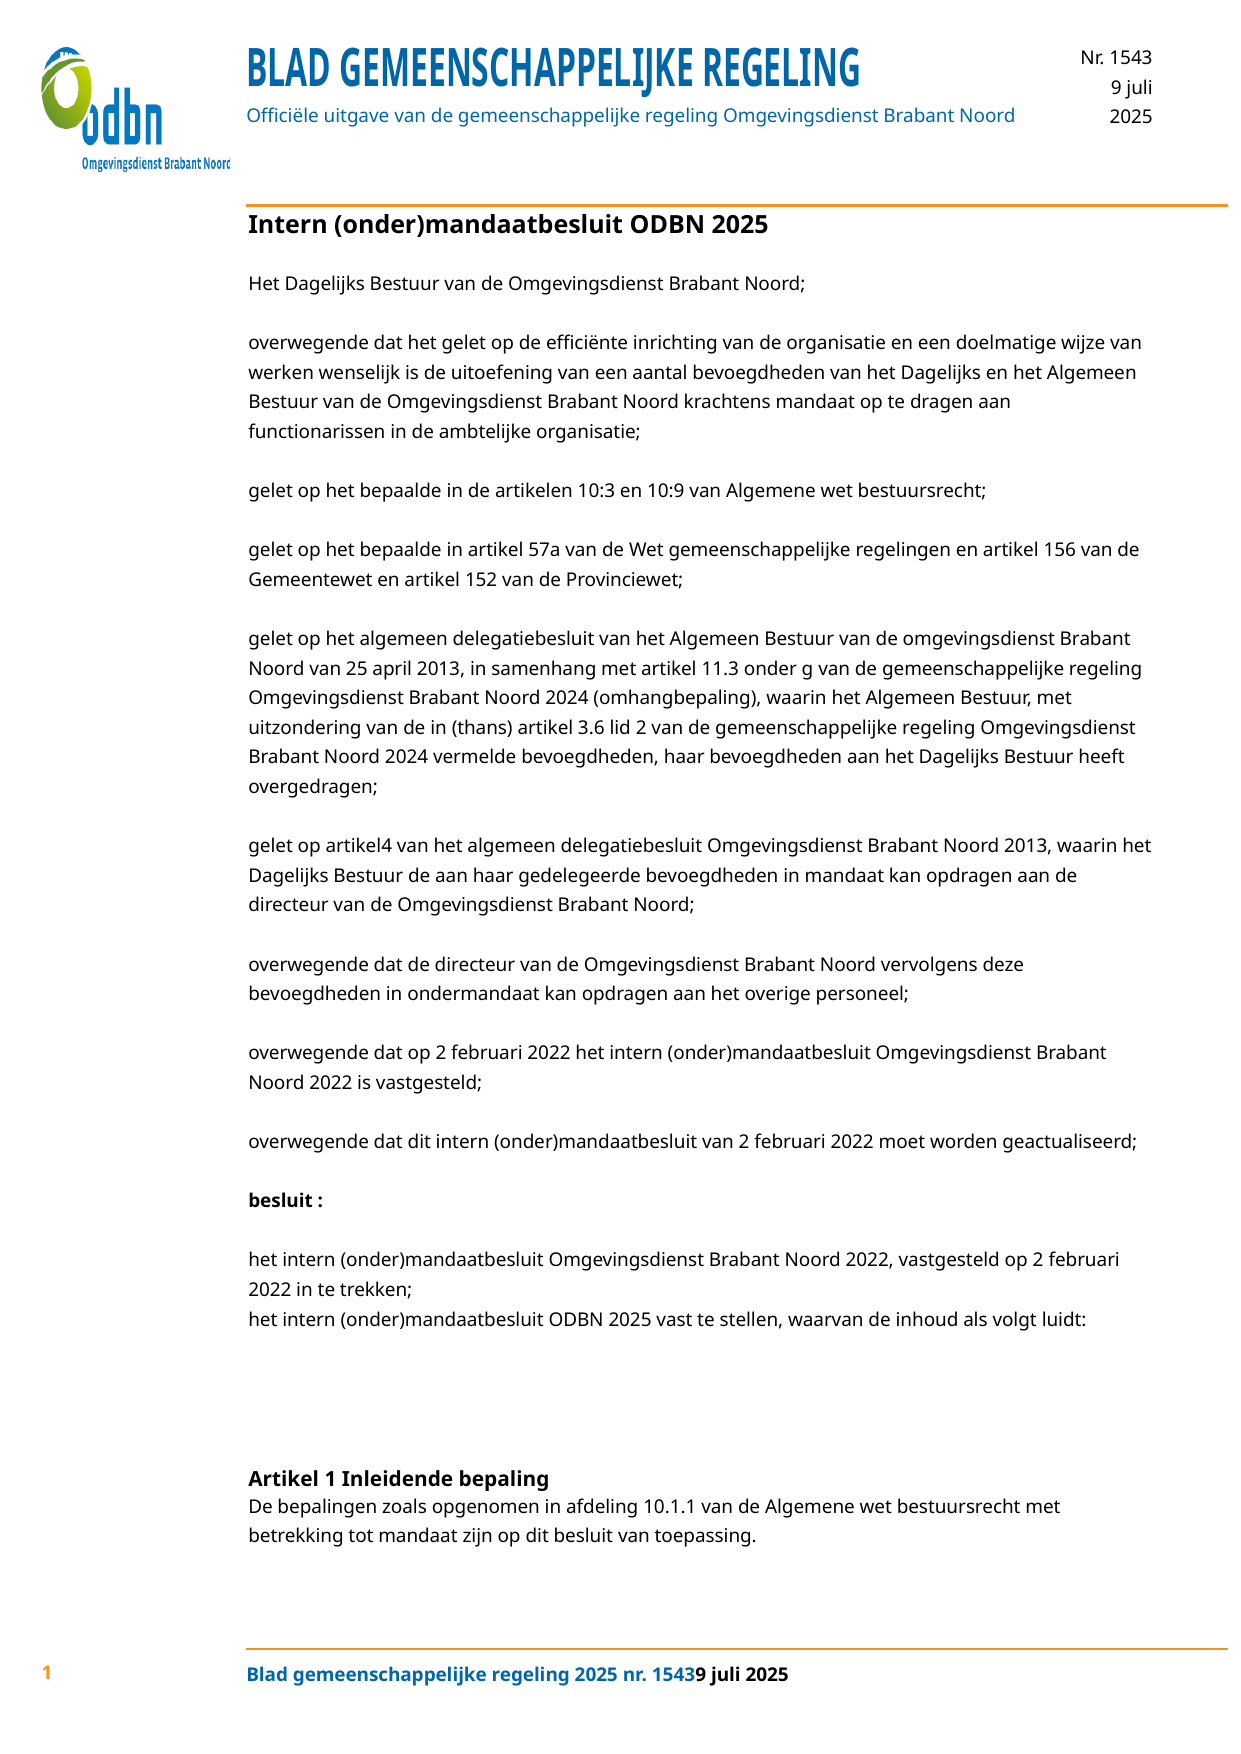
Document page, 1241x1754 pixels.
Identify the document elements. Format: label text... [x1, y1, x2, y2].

text De bepalingen zoals opgenomen in afdeling 10.1.1 van de Algemene wet bestuursrecht met betrekking tot mandaat zijn op dit besluit van toepassing. [248, 1493, 1152, 1548]
text Het Dagelijks Bestuur van de Omgevingsdienst Brabant Noord; [248, 270, 1152, 296]
text overwegende dat op 2 februari 2022 het intern (onder)mandaatbesluit Omgevingsdienst Brabant Noord 2022 is vastgesteld; [248, 1039, 1152, 1095]
text overwegende dat de directeur van de Omgevingsdienst Brabant Noord vervolgens deze bevoegdheden in ondermandaat kan opdragen aan het overige personeel; [248, 951, 1152, 1006]
text gelet op het algemeen delegatiebesluit van het Algemeen Bestuur van de omgevingsdienst Brabant Noord van 25 april 2013, in samenhang met artikel 11.3 onder g van de gemeenschappelijke regeling Omgevingsdienst Brabant Noord 2024 (omhangbepaling), waarin het Algemeen Bestuur, met uitzondering van de in (thans) artikel 3.6 lid 2 van de gemeenschappelijke regeling Omgevingsdienst Brabant Noord 2024 vermelde bevoegdheden, haar bevoegdheden aan het Dagelijks Bestuur heeft overgedragen; [248, 625, 1152, 799]
text het intern (onder)mandaatbesluit Omgevingsdienst Brabant Noord 2022, vastgesteld op 2 februari 2022 in te trekken; [248, 1247, 1152, 1302]
text besluit : [248, 1187, 1152, 1213]
text het intern (onder)mandaatbesluit ODBN 2025 vast te stellen, waarvan de inhoud als volgt luidt: [248, 1306, 1152, 1331]
text overwegende dat dit intern (onder)mandaatbesluit van 2 februari 2022 moet worden geactualiseerd; [248, 1128, 1152, 1154]
text Intern (onder)mandaatbesluit ODBN 2025 [248, 207, 1152, 241]
text gelet op artikel4 van het algemeen delegatiebesluit Omgevingsdienst Brabant Noord 2013, waarin het Dagelijks Bestuur de aan haar gedelegeerde bevoegdheden in mandaat kan opdragen aan de directeur van de Omgevingsdienst Brabant Noord; [248, 832, 1152, 917]
picture [41, 47, 231, 172]
text overwegende dat het gelet op de efficiënte inrichting van de organisatie en een doelmatige wijze van werken wenselijk is de uitoefening van een aantal bevoegdheden van het Dagelijks en het Algemeen Bestuur van de Omgevingsdienst Brabant Noord krachtens mandaat op te dragen aan functionarissen in de ambtelijke organisatie; [248, 329, 1152, 444]
text gelet op het bepaalde in de artikelen 10:3 en 10:9 van Algemene wet bestuursrecht; [248, 477, 1152, 503]
text gelet op het bepaalde in artikel 57a van de Wet gemeenschappelijke regelingen en artikel 156 van de Gemeentewet en artikel 152 van de Provinciewet; [248, 537, 1152, 592]
text Artikel 1 Inleidende bepaling [248, 1464, 1152, 1493]
